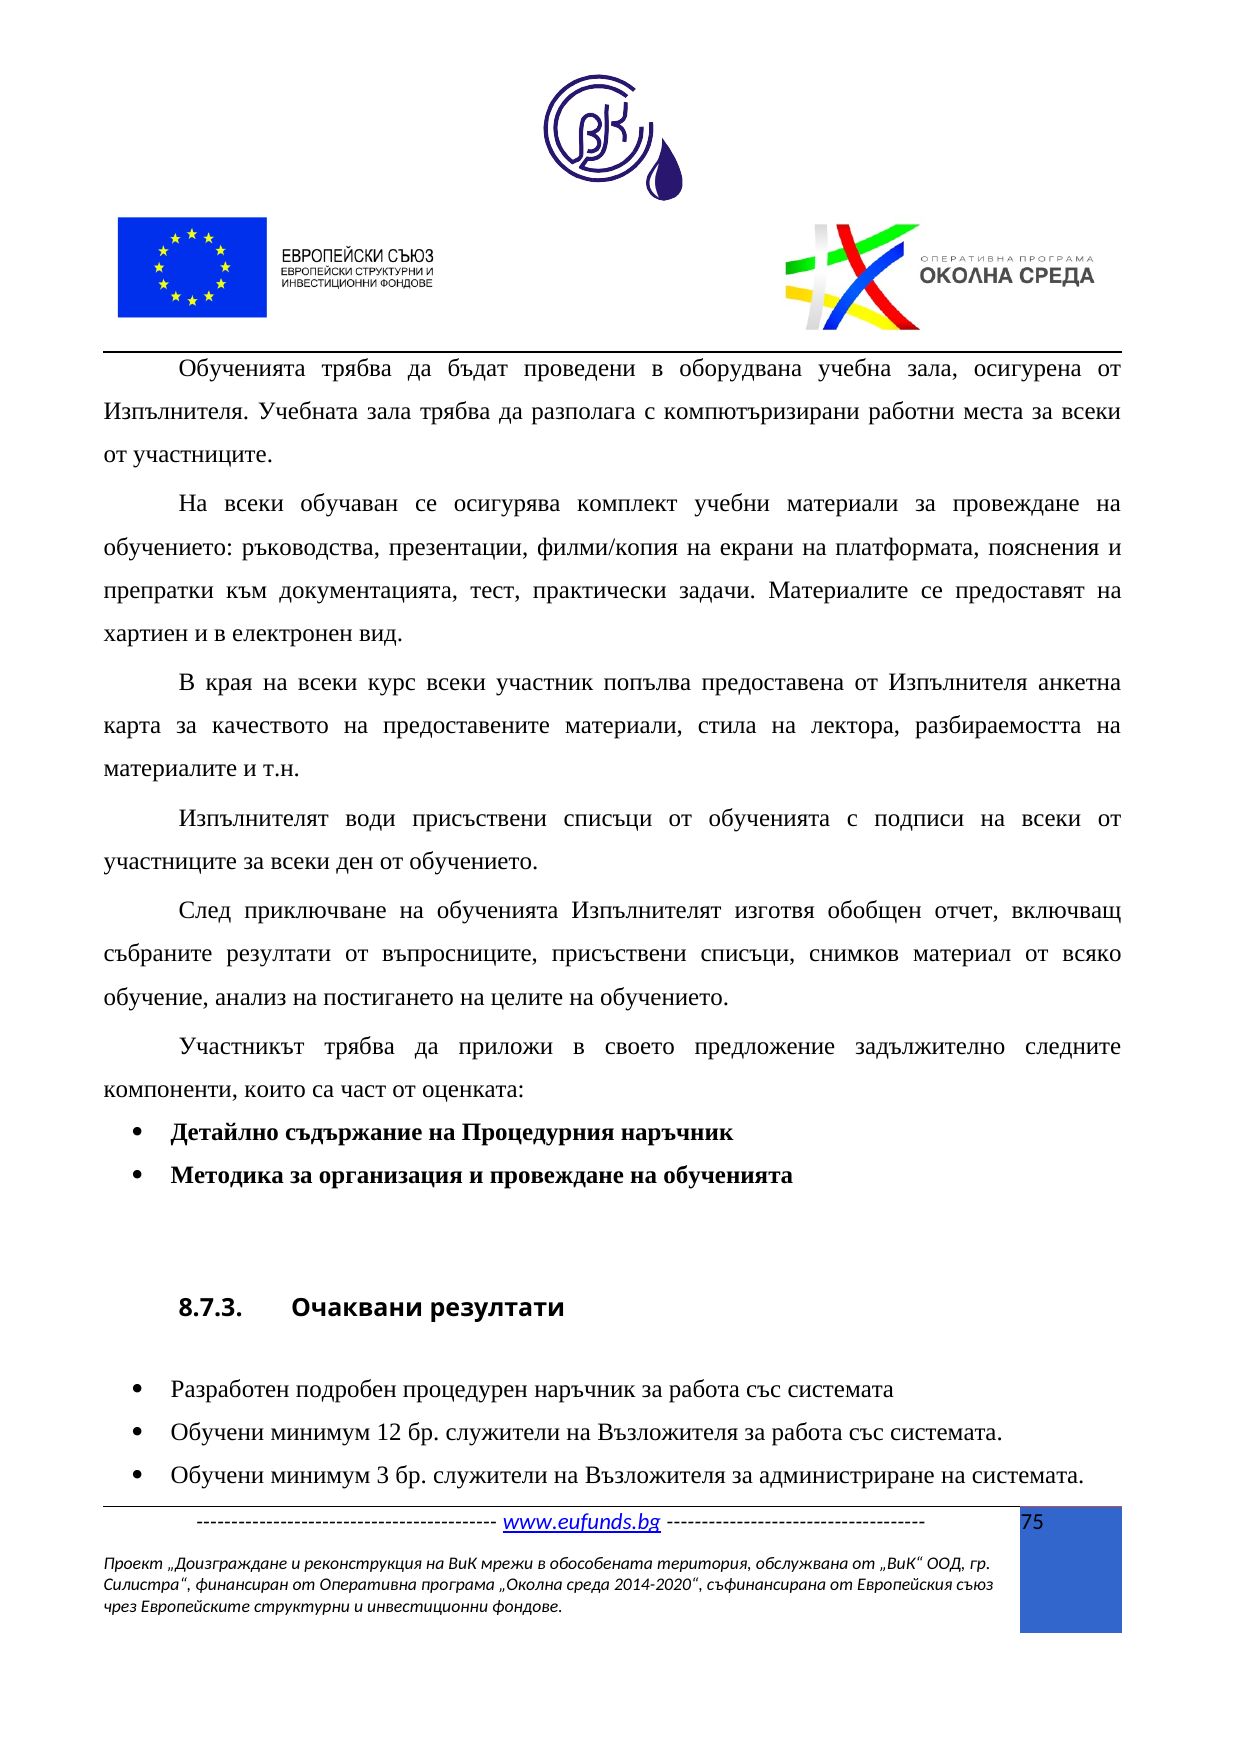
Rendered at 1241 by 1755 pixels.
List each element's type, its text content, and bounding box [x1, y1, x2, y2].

text След приключване на обученията Изпълнителят изготвя обобщен отчет, включващ събраните резултати от въпросниците, присъствени списъци, снимков материал от всяко обучение, анализ на постигането на целите на обучението. [103, 895, 1122, 1010]
list Разработен подробен процедурен наръчник за работа със системата [133, 1374, 1122, 1403]
text Обученията трябва да бъдат проведени в оборудвана учебна зала, осигурена от Изпълнителя. Учебната зала трябва да разполага с компютъризирани работни места за всеки от участниците. [103, 353, 1122, 468]
list Методика за организация и провеждане на обученията [133, 1160, 1122, 1189]
text На всеки обучаван се осигурява комплект учебни материали за провеждане на обучението: ръководства, презентации, филми/копия на екрани на платформата, пояснения и препратки към документацията, тест, практически задачи. Материалите се предоставят на хартиен и в електронен вид. [103, 488, 1122, 647]
list Обучени минимум 12 бр. служители на Възложителя за работа със системата. [133, 1417, 1122, 1446]
text Изпълнителят води присъствени списъци от обученията с подписи на всеки от участниците за всеки ден от обучението. [103, 803, 1122, 875]
list Обучени минимум 3 бр. служители на Възложителя за администриране на системата. [133, 1460, 1122, 1489]
text Участникът трябва да приложи в своето предложение задължително следните компоненти, които са част от оценката: [103, 1031, 1122, 1103]
text В края на всеки курс всеки участник попълва предоставена от Изпълнителя анкетна карта за качеството на предоставените материали, стила на лектора, разбираемостта на материалите и т.н. [103, 667, 1122, 782]
list Детайлно съдържание на Процедурния наръчник [133, 1117, 1122, 1146]
subtitle Очаквани резултати [178, 1289, 1122, 1323]
